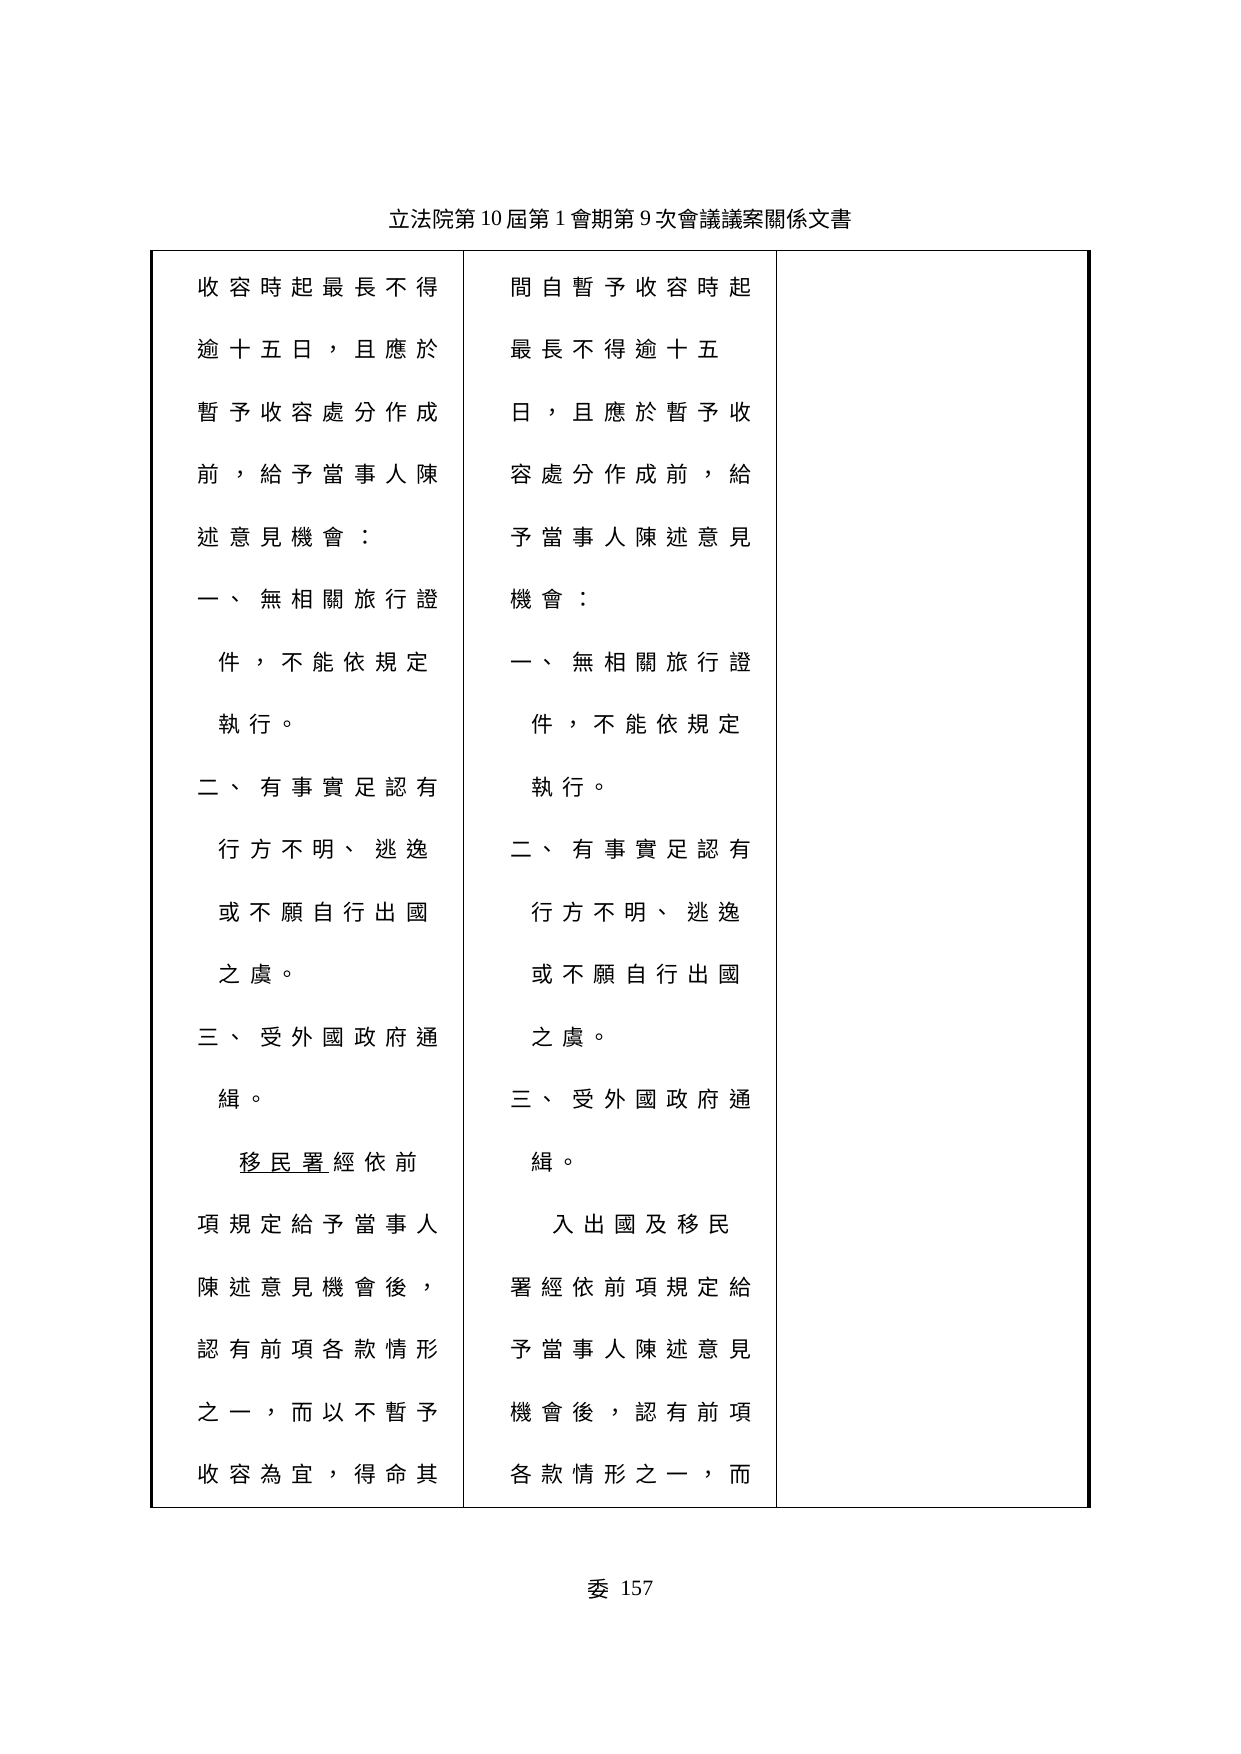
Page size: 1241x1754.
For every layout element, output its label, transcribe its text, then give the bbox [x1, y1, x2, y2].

table_cell 收容時起最長不得逾十五日，且應於暫予收容處分作成前，給予當事人陳述意見機會： 一、無相關旅行證件，不能依規定執行。 二、有事實足認有行方不明、逃逸或不願自行出國之虞。 三、受外國政府通緝。 移民署經依前項規定給予當事人陳述意見機會後，認有前項各款情形之一，而以不暫予收容為宜，得命其 [153, 251, 463, 1507]
table_cell [777, 251, 1087, 1507]
table_cell 間自暫予收容時起最長不得逾十五日，且應於暫予收容處分作成前，給予當事人陳述意見機會： 一、無相關旅行證件，不能依規定執行。 二、有事實足認有行方不明、逃逸或不願自行出國之虞。 三、受外國政府通緝。 入出國及移民署經依前項規定給予當事人陳述意見機會後，認有前項各款情形之一，而 [464, 251, 776, 1507]
